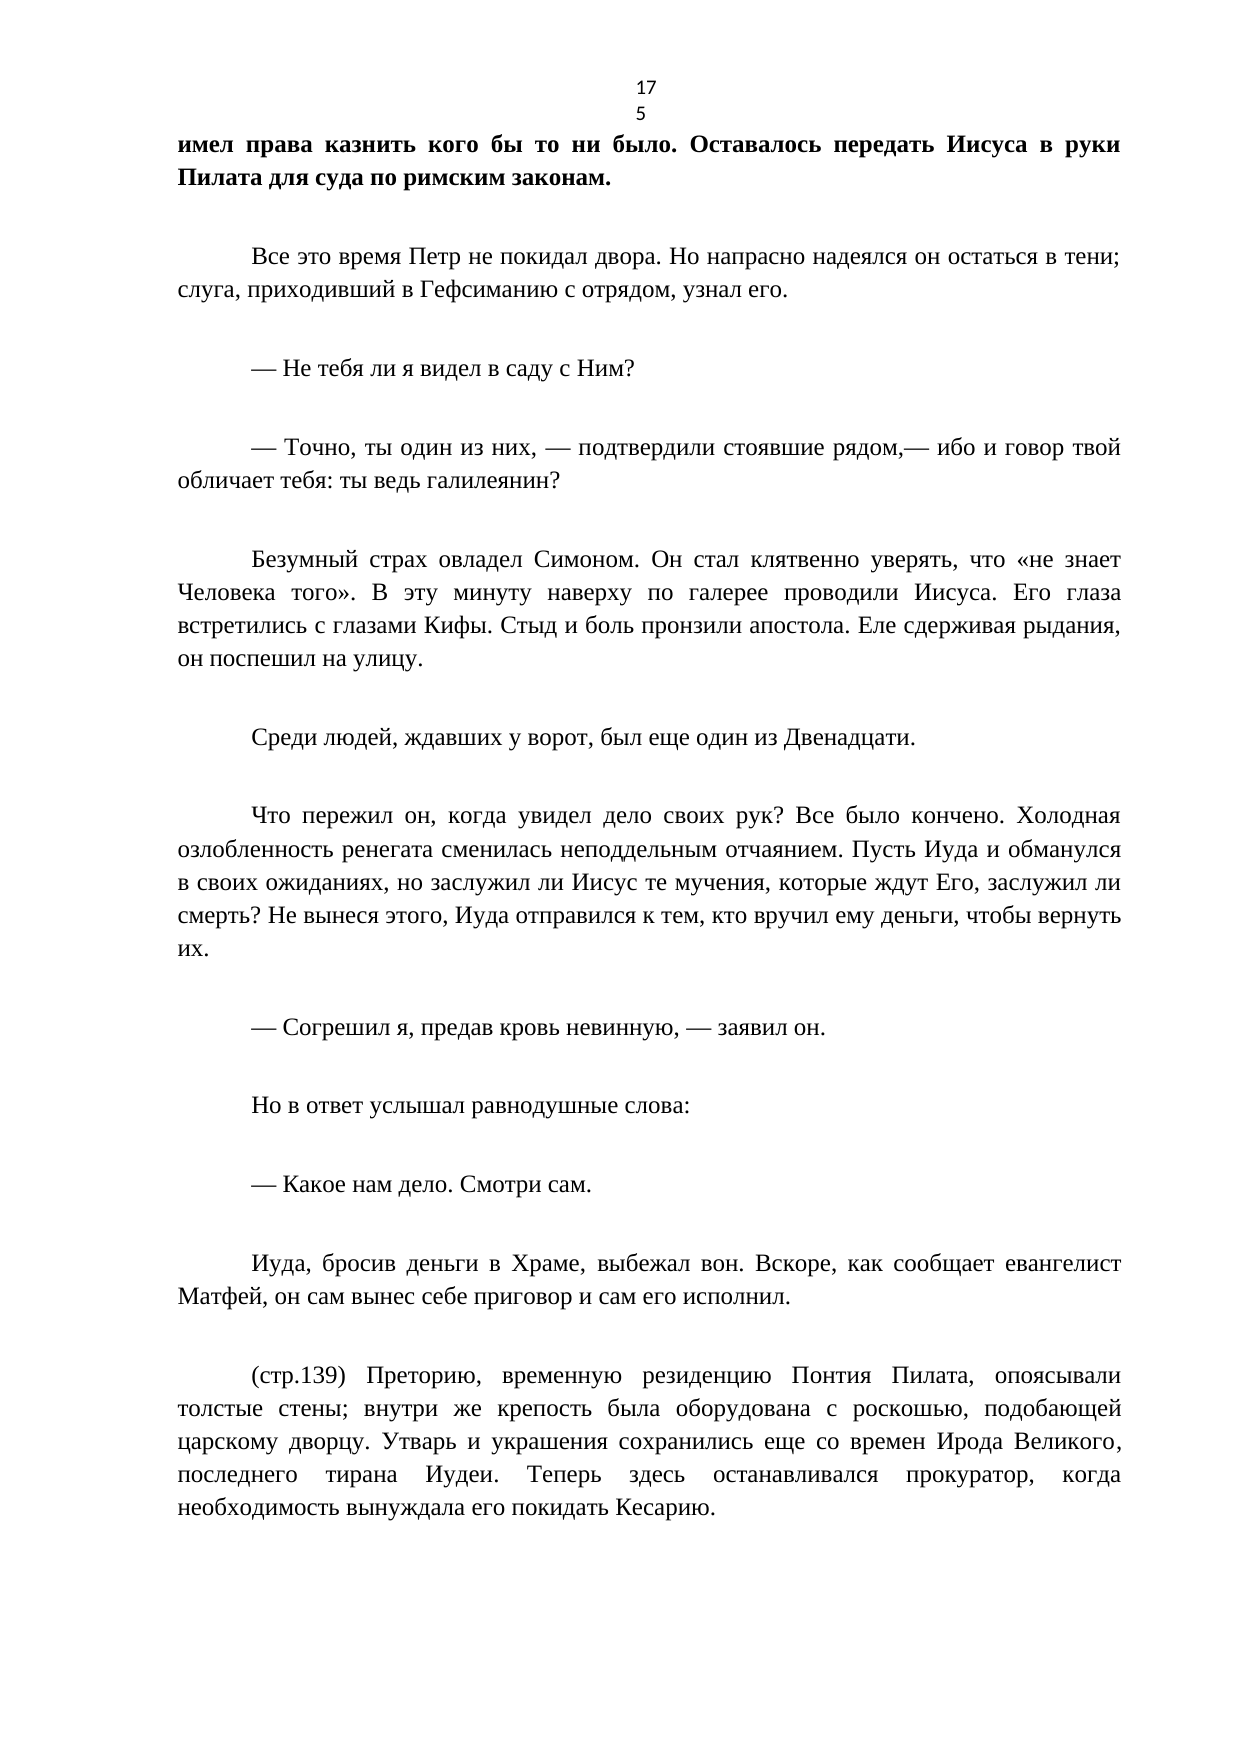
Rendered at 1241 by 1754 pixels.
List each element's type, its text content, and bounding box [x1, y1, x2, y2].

text Но в ответ услышал равнодушные слова: [177, 1090, 1122, 1119]
text — Точно, ты один из них, — подтвердили стоявшие рядом,— ибо и говор твой обличает тебя: ты ведь галилеянин? [177, 432, 1122, 494]
text (стр.139) Преторию, временную резиденцию Понтия Пилата, опоясывали толстые стены; внутри же крепость была оборудована с роскошью, подобающей царскому дворцу. Утварь и украшения сохранились еще со времен Ирода Великого, последнего тирана Иудеи. Теперь здесь останавливался прокуратор, когда необходимость вынуждала его покидать Кесарию. [177, 1360, 1122, 1521]
text Безумный страх овладел Симоном. Он стал клятвенно уверять, что «не знает Человека того». В эту минуту наверху по галерее проводили Иисуса. Его глаза встретились с глазами Кифы. Стыд и боль пронзили апостола. Еле сдерживая рыдания, он поспешил на улицу. [177, 544, 1122, 672]
text — Какое нам дело. Смотри сам. [177, 1169, 1122, 1198]
text — Не тебя ли я видел в саду с Ним? [177, 353, 1122, 382]
text Что пережил он, когда увидел дело своих рук? Все было кончено. Холодная озлобленность ренегата сменилась неподдельным отчаянием. Пусть Иуда и обманулся в своих ожиданиях, но заслужил ли Иисус те мучения, которые ждут Его, заслужил ли смерть? Не вынеся этого, Иуда отправился к тем, кто вручил ему деньги, чтобы вернуть их. [177, 801, 1122, 961]
text Иуда, бросив деньги в Храме, выбежал вон. Вскоре, как сообщает евангелист Матфей, он сам вынес себе приговор и сам его исполнил. [177, 1248, 1122, 1310]
text — Согрешил я, предав кровь невинную, — заявил он. [177, 1012, 1122, 1040]
text Все это время Петр не покидал двора. Но напрасно надеялся он остаться в тени; слуга, приходивший в Гефсиманию с отрядом, узнал его. [177, 241, 1122, 303]
text Среди людей, ждавших у ворот, был еще один из Двенадцати. [177, 722, 1122, 751]
text имел права казнить кого бы то ни было. Оставалось передать Иисуса в руки Пилата для суда по римским законам. [177, 118, 1122, 191]
